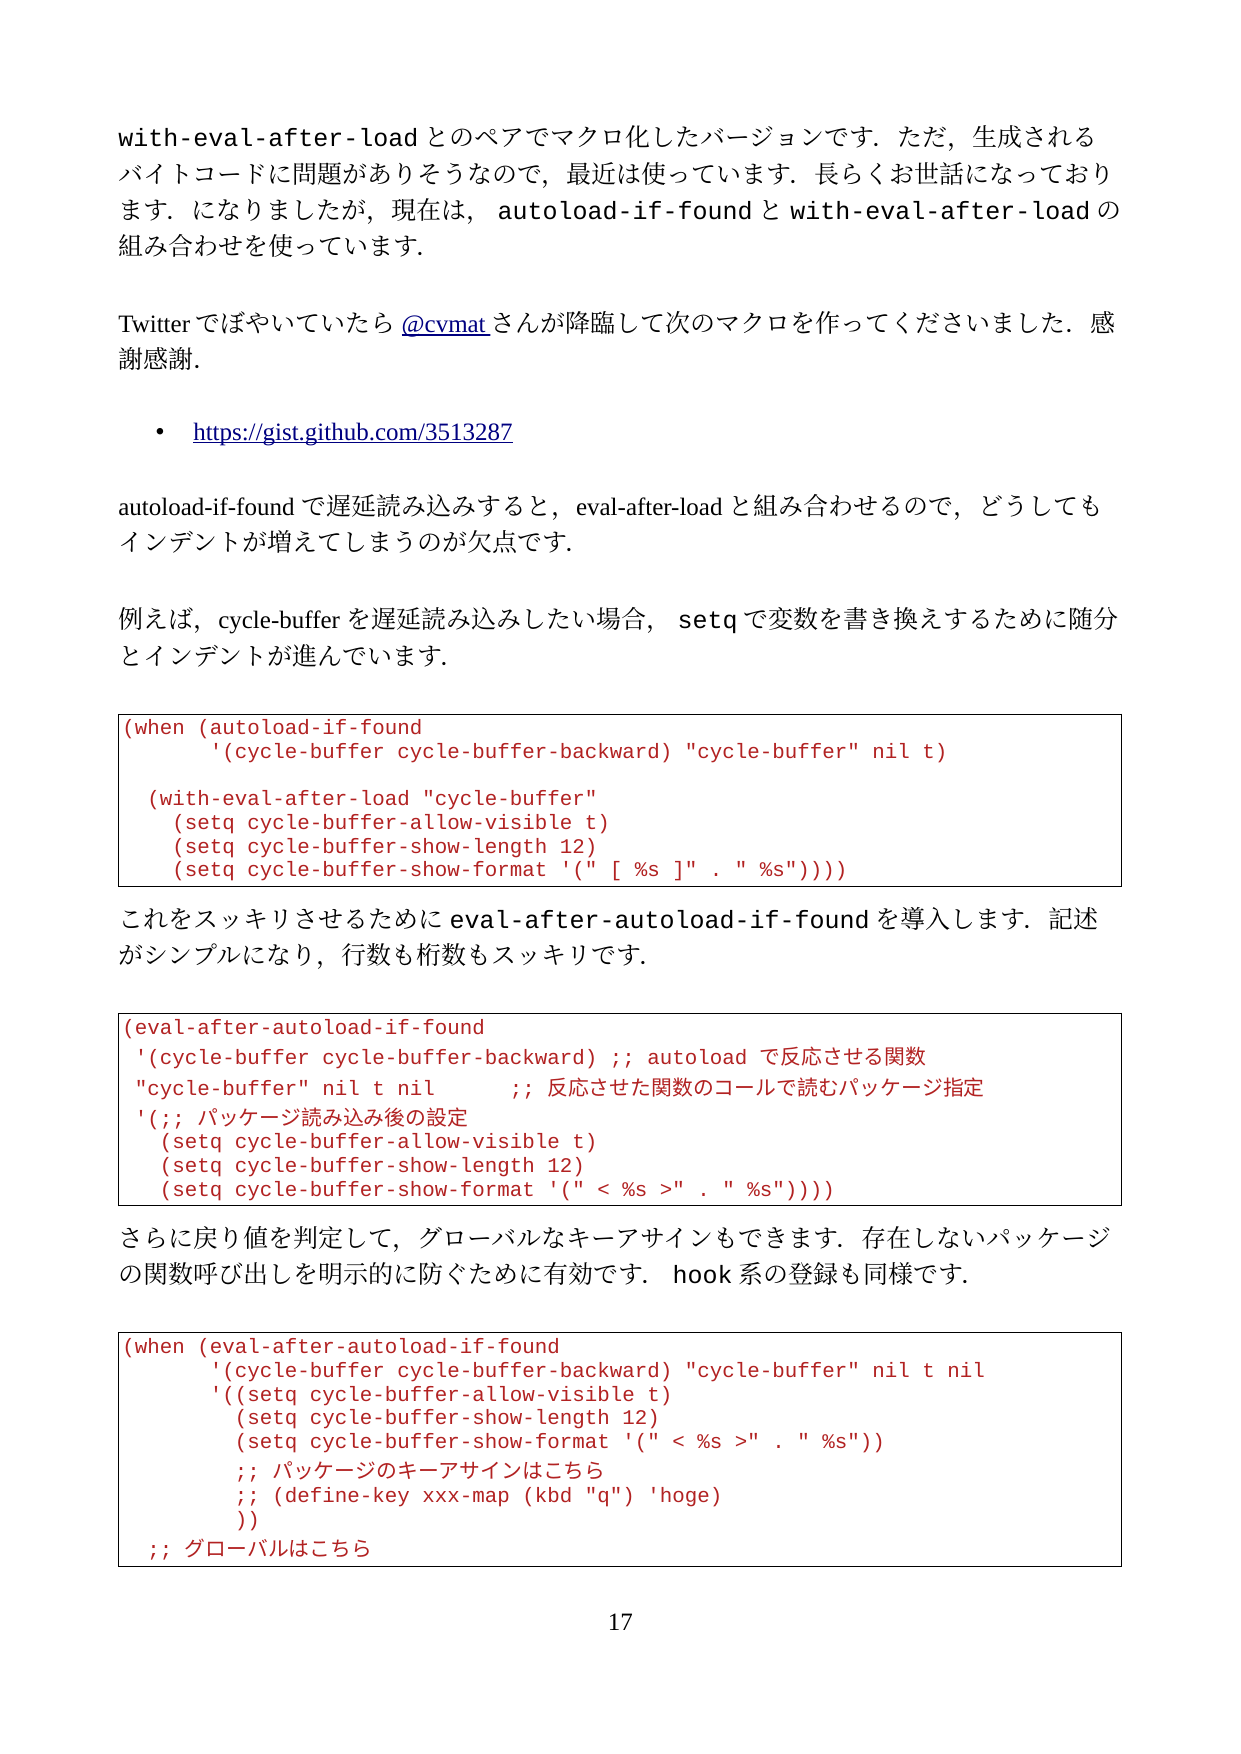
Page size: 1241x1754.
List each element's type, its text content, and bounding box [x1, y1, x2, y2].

text (setq cycle-buffer-show-length 12) [119, 1403, 1121, 1427]
text (setq cycle-buffer-allow-visible t) [119, 1128, 1121, 1151]
text これをスッキリさせるために eval-after-autoload-if-found を導入します．記述がシンプルになり，行数も桁数もスッキリです． [118, 899, 1122, 1000]
text (setq cycle-buffer-show-format '(" < %s >" . " %s")))) [119, 1175, 1121, 1205]
text (with-eval-after-load "cycle-buffer" [119, 784, 1121, 808]
text (setq cycle-buffer-show-format '(" < %s >" . " %s")) [119, 1427, 1121, 1451]
text ;; パッケージのキーアサインはこちら [119, 1451, 1121, 1481]
text )) [119, 1504, 1121, 1528]
text (eval-after-autoload-if-found [119, 1014, 1121, 1036]
text 例えば，cycle-buffer を遅延読み込みしたい場合， setq で変数を書き換えするために随分とインデントが進んでいます． [118, 600, 1122, 701]
text ;; グローバルはこちら [119, 1528, 1121, 1566]
text autoload-if-found で遅延読み込みすると，eval-after-load と組み合わせるので，どうしてもインデントが増えてしまうのが欠点です． [118, 487, 1122, 587]
text "cycle-buffer" nil t nil ;; 反応させた関数のコールで読むパッケージ指定 [119, 1067, 1121, 1097]
text Twitterでぼやいていたら @cvmatさんが降臨して次のマクロを作ってくださいました．感謝感謝． [118, 304, 1122, 404]
text (when (autoload-if-found [119, 715, 1121, 737]
list https://gist.github.com/3513287 [156, 417, 1122, 474]
text (setq cycle-buffer-show-format '(" [ %s ]" . " %s")))) [119, 855, 1121, 886]
text (setq cycle-buffer-show-length 12) [119, 1151, 1121, 1175]
text '(cycle-buffer cycle-buffer-backward) "cycle-buffer" nil t) [119, 737, 1121, 761]
text '(;; パッケージ読み込み後の設定 [119, 1097, 1121, 1128]
text with-eval-after-load とのペアでマクロ化したバージョンです．ただ，生成されるバイトコードに問題がありそうなので，最近は使っています．長らくお世話になっております．になりましたが，現在は， autoload-if-found と with-eval-after-load の組み合わせを使っています． [118, 118, 1122, 291]
text ;; (define-key xxx-map (kbd "q") 'hoge) [119, 1481, 1121, 1504]
text (setq cycle-buffer-allow-visible t) [119, 808, 1121, 832]
text (setq cycle-buffer-show-length 12) [119, 832, 1121, 855]
text '(cycle-buffer cycle-buffer-backward) "cycle-buffer" nil t nil [119, 1356, 1121, 1379]
text (when (eval-after-autoload-if-found [119, 1333, 1121, 1356]
text '(cycle-buffer cycle-buffer-backward) ;; autoload で反応させる関数 [119, 1036, 1121, 1067]
text '((setq cycle-buffer-allow-visible t) [119, 1379, 1121, 1403]
text さらに戻り値を判定して，グローバルなキーアサインもできます．存在しないパッケージの関数呼び出しを明示的に防ぐために有効です． hook 系の登録も同様です． [118, 1219, 1122, 1320]
